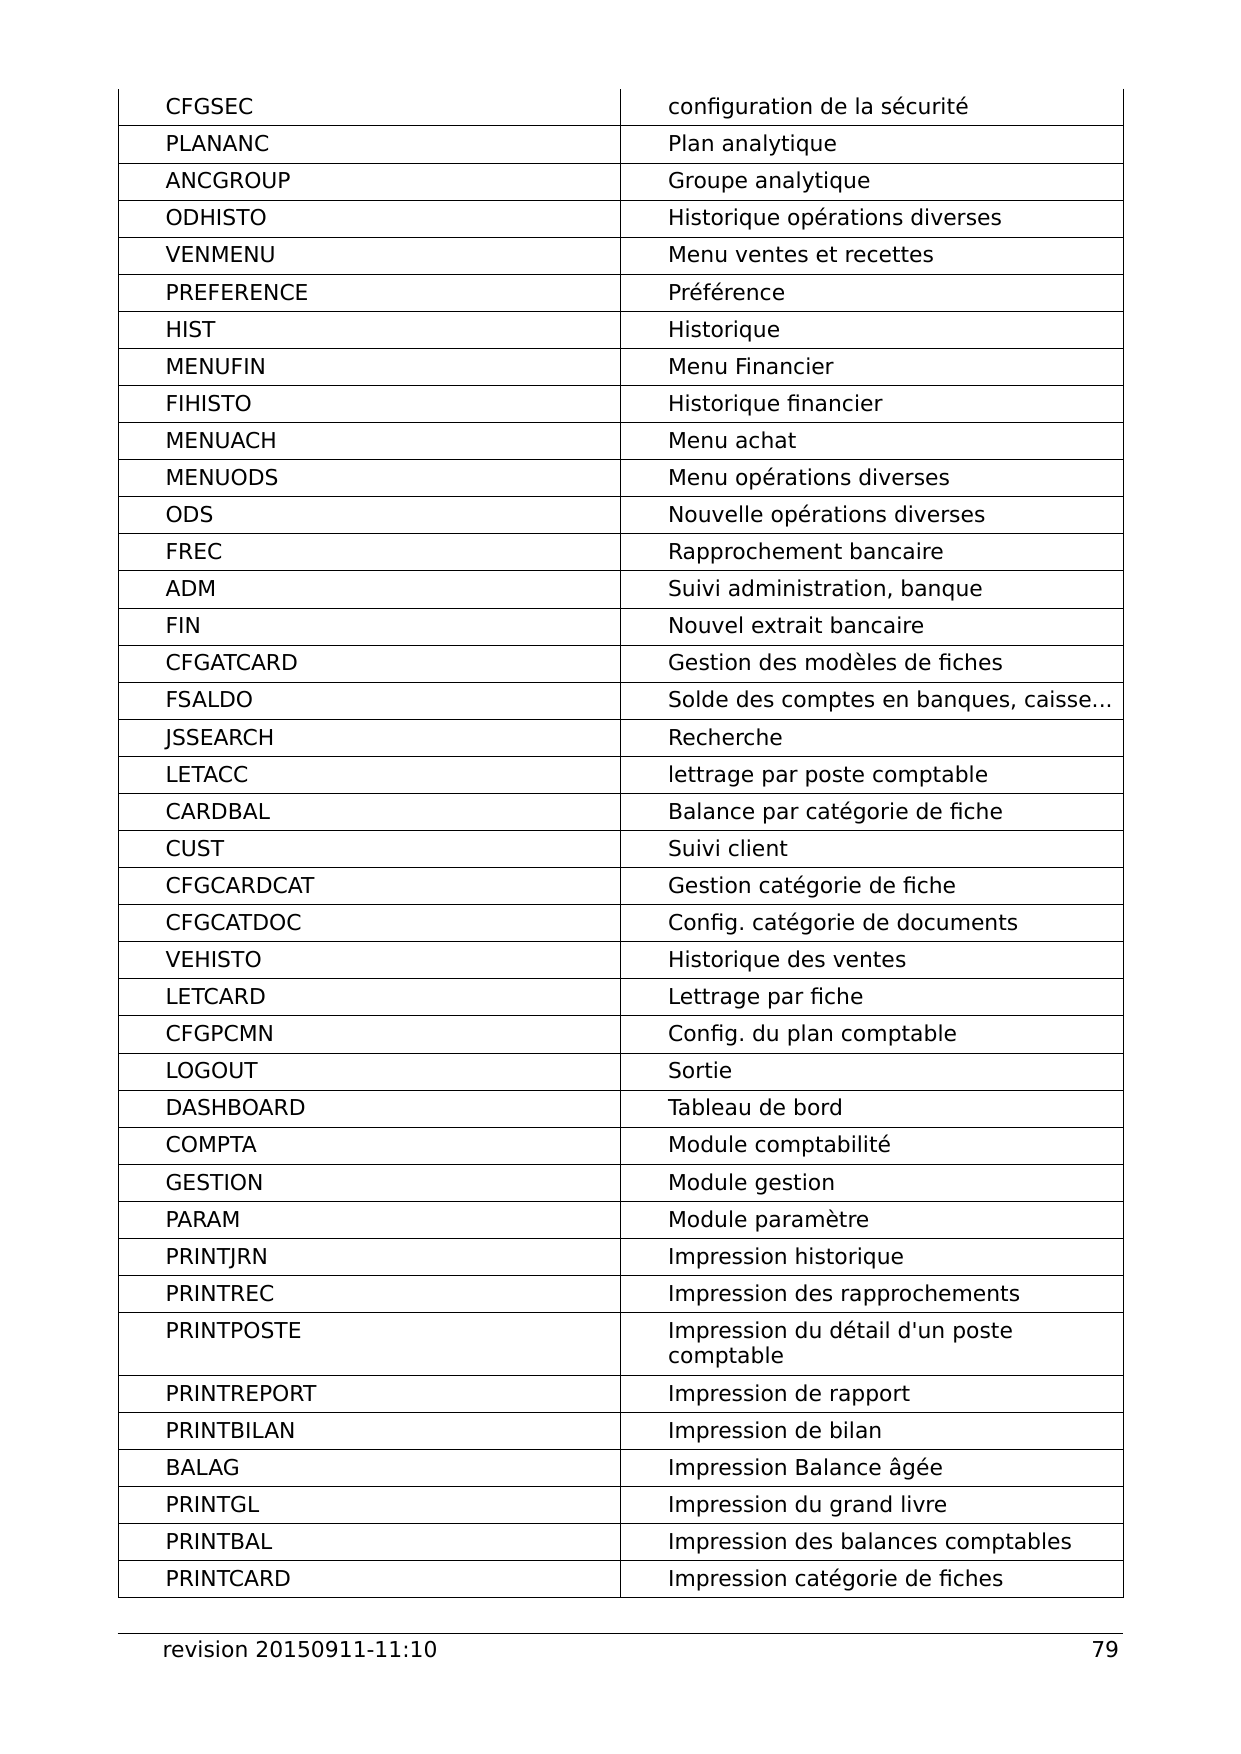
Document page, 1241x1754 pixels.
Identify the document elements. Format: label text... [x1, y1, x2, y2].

table_cell PARAM [119, 1202, 620, 1238]
table_cell CFGPCMN [119, 1016, 620, 1053]
table_cell PRINTREPORT [119, 1376, 620, 1412]
table_cell CFGCATDOC [119, 905, 620, 941]
table_cell CUST [119, 831, 620, 867]
table_cell VEHISTO [119, 942, 620, 978]
table_cell Nouvel extrait bancaire [621, 609, 1123, 645]
table_cell ANCGROUP [119, 164, 620, 200]
table_cell Sortie [621, 1054, 1123, 1090]
table_cell Impression historique [621, 1239, 1123, 1275]
table_cell Menu Financier [621, 349, 1123, 385]
table_cell Impression des rapprochements [621, 1276, 1123, 1312]
table_cell Gestion catégorie de fiche [621, 868, 1123, 904]
table_cell Gestion des modèles de fiches [621, 646, 1123, 682]
table_cell PRINTPOSTE [119, 1313, 620, 1375]
table_cell ADM [119, 571, 620, 608]
table_cell PREFERENCE [119, 275, 620, 311]
table_cell LETACC [119, 757, 620, 793]
table_cell Lettrage par fiche [621, 979, 1123, 1015]
table_cell PRINTBILAN [119, 1413, 620, 1449]
table_cell Suivi administration, banque [621, 571, 1123, 608]
table_cell Menu achat [621, 423, 1123, 459]
table_cell FIHISTO [119, 386, 620, 422]
table_cell Menu ventes et recettes [621, 238, 1123, 274]
table_cell Historique des ventes [621, 942, 1123, 978]
table_cell COMPTA [119, 1128, 620, 1164]
table_cell Impression catégorie de fiches [621, 1561, 1123, 1597]
table_cell Balance par catégorie de fiche [621, 794, 1123, 830]
table_cell PRINTGL [119, 1487, 620, 1523]
table_cell Plan analytique [621, 126, 1123, 163]
table_cell CFGSEC [119, 89, 620, 125]
table_cell Recherche [621, 720, 1123, 756]
table_cell PLANANC [119, 126, 620, 163]
table_cell Historique financier [621, 386, 1123, 422]
table_cell BALAG [119, 1450, 620, 1486]
table_cell PRINTREC [119, 1276, 620, 1312]
table_cell PRINTBAL [119, 1524, 620, 1560]
table_cell Impression du détail d'un poste comptable [621, 1313, 1123, 1375]
table_cell LETCARD [119, 979, 620, 1015]
table_cell Module paramètre [621, 1202, 1123, 1238]
table_cell Impression du grand livre [621, 1487, 1123, 1523]
table_cell CFGCARDCAT [119, 868, 620, 904]
table_cell HIST [119, 312, 620, 348]
table_cell Tableau de bord [621, 1091, 1123, 1127]
table_cell Module gestion [621, 1165, 1123, 1201]
table_cell PRINTJRN [119, 1239, 620, 1275]
table_cell Impression de rapport [621, 1376, 1123, 1412]
table_cell GESTION [119, 1165, 620, 1201]
table_cell Config. catégorie de documents [621, 905, 1123, 941]
table_cell configuration de la sécurité [621, 89, 1123, 125]
table_cell Rapprochement bancaire [621, 534, 1123, 570]
table_cell ODHISTO [119, 201, 620, 237]
table_cell MENUACH [119, 423, 620, 459]
table_cell Nouvelle opérations diverses [621, 497, 1123, 533]
table_cell Config. du plan comptable [621, 1016, 1123, 1053]
table_cell FIN [119, 609, 620, 645]
table_cell FREC [119, 534, 620, 570]
table_cell MENUODS [119, 460, 620, 496]
table_cell Historique [621, 312, 1123, 348]
table_cell DASHBOARD [119, 1091, 620, 1127]
table_cell CARDBAL [119, 794, 620, 830]
table_cell LOGOUT [119, 1054, 620, 1090]
table_cell Solde des comptes en banques, caisse... [621, 683, 1123, 719]
table_cell CFGATCARD [119, 646, 620, 682]
table_cell Impression de bilan [621, 1413, 1123, 1449]
table_cell Impression Balance âgée [621, 1450, 1123, 1486]
table_cell Module comptabilité [621, 1128, 1123, 1164]
table_cell MENUFIN [119, 349, 620, 385]
table_cell ODS [119, 497, 620, 533]
table_cell Impression des balances comptables [621, 1524, 1123, 1560]
table_cell lettrage par poste comptable [621, 757, 1123, 793]
table_cell FSALDO [119, 683, 620, 719]
table_cell Préférence [621, 275, 1123, 311]
table_cell PRINTCARD [119, 1561, 620, 1597]
table_cell JSSEARCH [119, 720, 620, 756]
table_cell Menu opérations diverses [621, 460, 1123, 496]
table_cell Suivi client [621, 831, 1123, 867]
table_cell Groupe analytique [621, 164, 1123, 200]
table_cell Historique opérations diverses [621, 201, 1123, 237]
table_cell VENMENU [119, 238, 620, 274]
